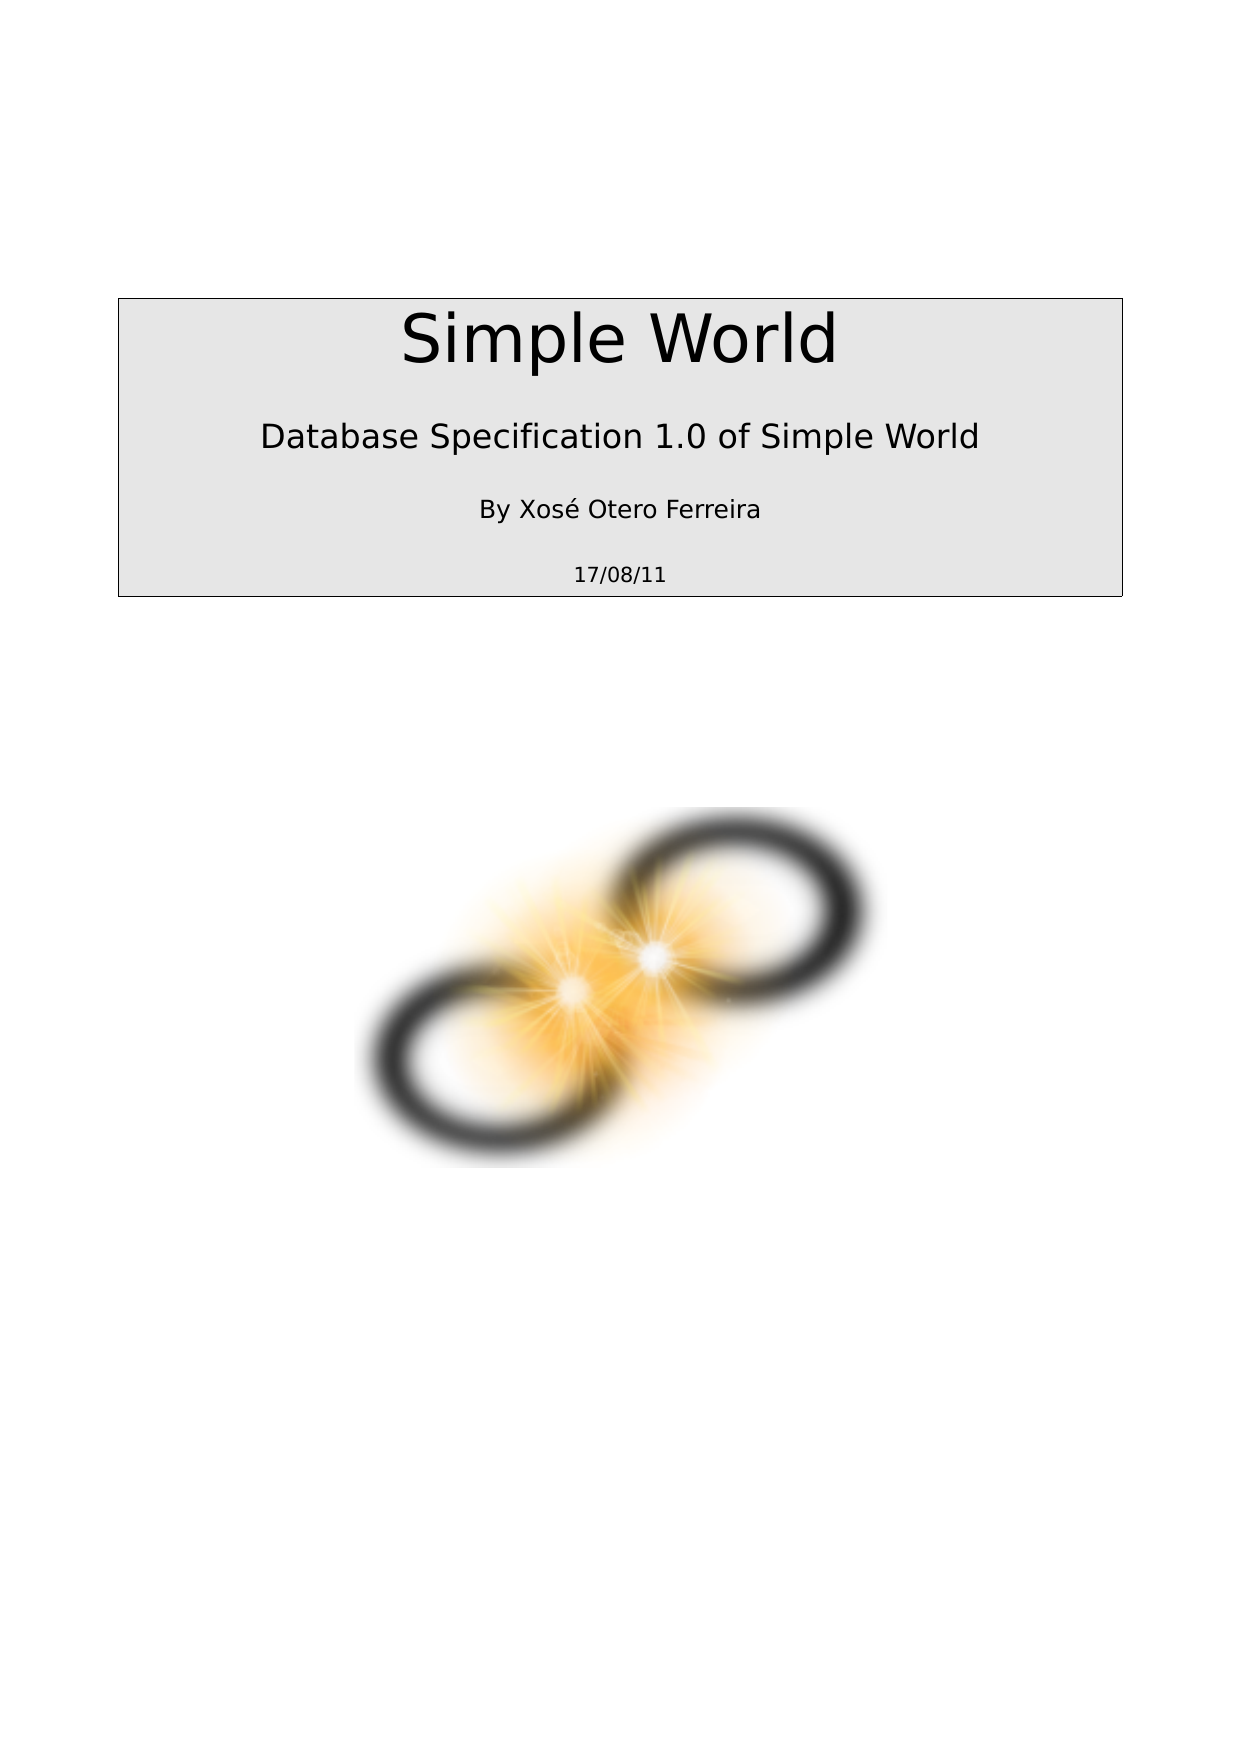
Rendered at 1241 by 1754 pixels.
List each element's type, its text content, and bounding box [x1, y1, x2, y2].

title Database Specification 1.0 of Simple World [121, 417, 1119, 456]
picture [354, 807, 888, 1168]
title Simple World [121, 301, 1119, 378]
title By Xosé Otero Ferreira [121, 495, 1119, 524]
title 17/08/11 [121, 563, 1119, 587]
